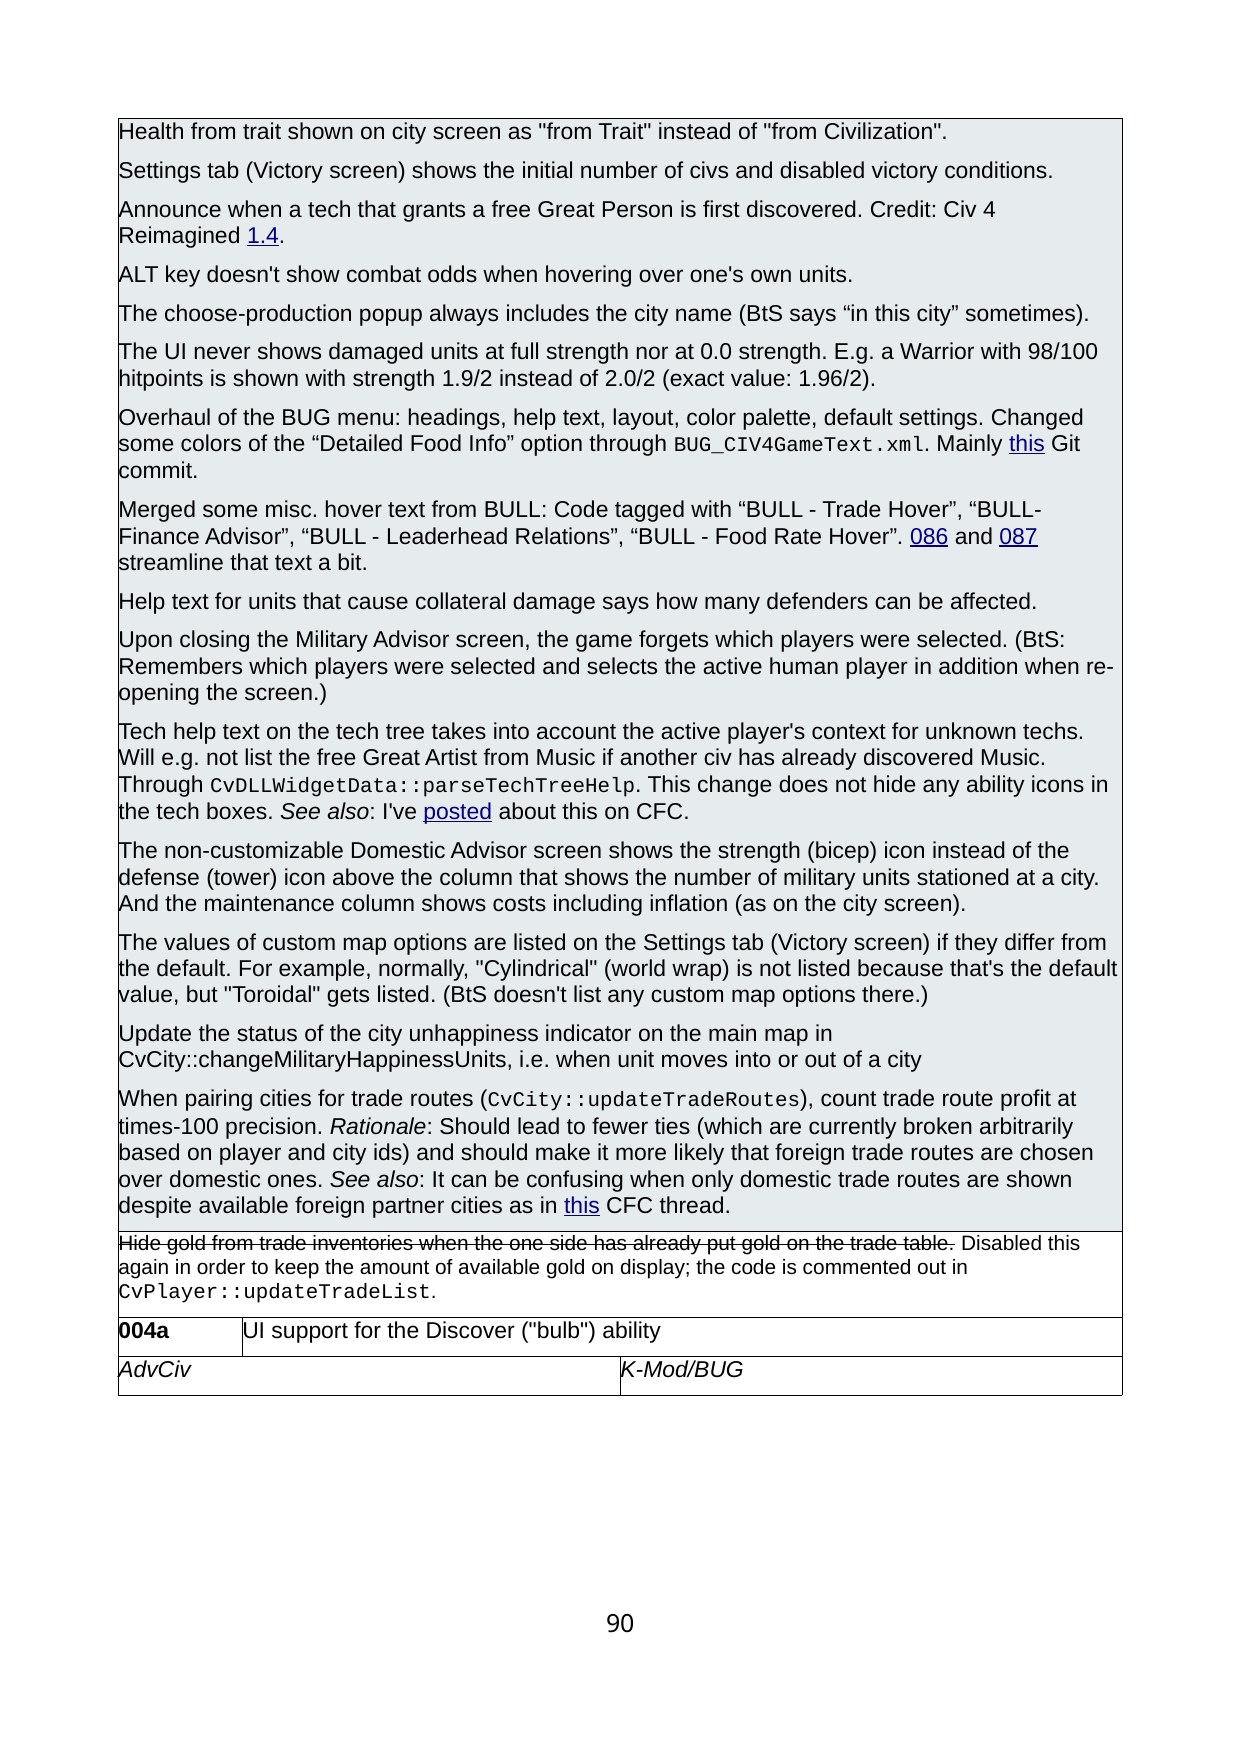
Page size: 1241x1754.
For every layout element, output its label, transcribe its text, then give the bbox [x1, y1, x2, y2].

table_cell K-Mod/BUG [621, 1357, 1122, 1394]
table_cell 004a [119, 1318, 242, 1356]
table_cell AdvCiv [119, 1357, 620, 1394]
table_cell UI support for the Discover ("bulb") ability [243, 1318, 1122, 1356]
table_cell Hide gold from trade inventories when the one side has already put gold on the trade table. Disabled this again in order to keep the amount of available gold on display; the code is commented out in CvPlayer::updateTradeList. [119, 1232, 1122, 1317]
table_cell Health from trait shown on city screen as "from Trait" instead of "from Civilization". Settings tab (Victory screen) shows the initial number of civs and disabled victory conditions. Announce when a tech that grants a free Great Person is first discovered. Credit: Civ 4 Reimagined 1.4. ALT key doesn't show combat odds when hovering over one's own units. The choose-production popup always includes the city name (BtS says “in this city” sometimes). The UI never shows damaged units at full strength nor at 0.0 strength. E.g. a Warrior with 98/100 hitpoints is shown with strength 1.9/2 instead of 2.0/2 (exact value: 1.96/2). Overhaul of the BUG menu: headings, help text, layout, color palette, default settings. Changed some colors of the “Detailed Food Info” option through BUG_CIV4GameText.xml. Mainly this Git commit. Merged some misc. hover text from BULL: Code tagged with “BULL - Trade Hover”, “BULL- Finance Advisor”, “BULL - Leaderhead Relations”, “BULL - Food Rate Hover”. 086 and 087 streamline that text a bit. Help text for units that cause collateral damage says how many defenders can be affected. Upon closing the Military Advisor screen, the game forgets which players were selected. (BtS: Remembers which players were selected and selects the active human player in addition when re-opening the screen.) Tech help text on the tech tree takes into account the active player's context for unknown techs. Will e.g. not list the free Great Artist from Music if another civ has already discovered Music. Through CvDLLWidgetData::parseTechTreeHelp. This change does not hide any ability icons in the tech boxes. See also: I've posted about this on CFC. The non-customizable Domestic Advisor screen shows the strength (bicep) icon instead of the defense (tower) icon above the column that shows the number of military units stationed at a city. And the maintenance column shows costs including inflation (as on the city screen). The values of custom map options are listed on the Settings tab (Victory screen) if they differ from the default. For example, normally, "Cylindrical" (world wrap) is not listed because that's the default value, but "Toroidal" gets listed. (BtS doesn't list any custom map options there.) Update the status of the city unhappiness indicator on the main map in CvCity::changeMilitaryHappinessUnits, i.e. when unit moves into or out of a city When pairing cities for trade routes (CvCity::updateTradeRoutes), count trade route profit at times-100 precision. Rationale: Should lead to fewer ties (which are currently broken arbitrarily based on player and city ids) and should make it more likely that foreign trade routes are chosen over domestic ones. See also: It can be confusing when only domestic trade routes are shown despite available foreign partner cities as in this CFC thread. [119, 119, 1122, 1231]
